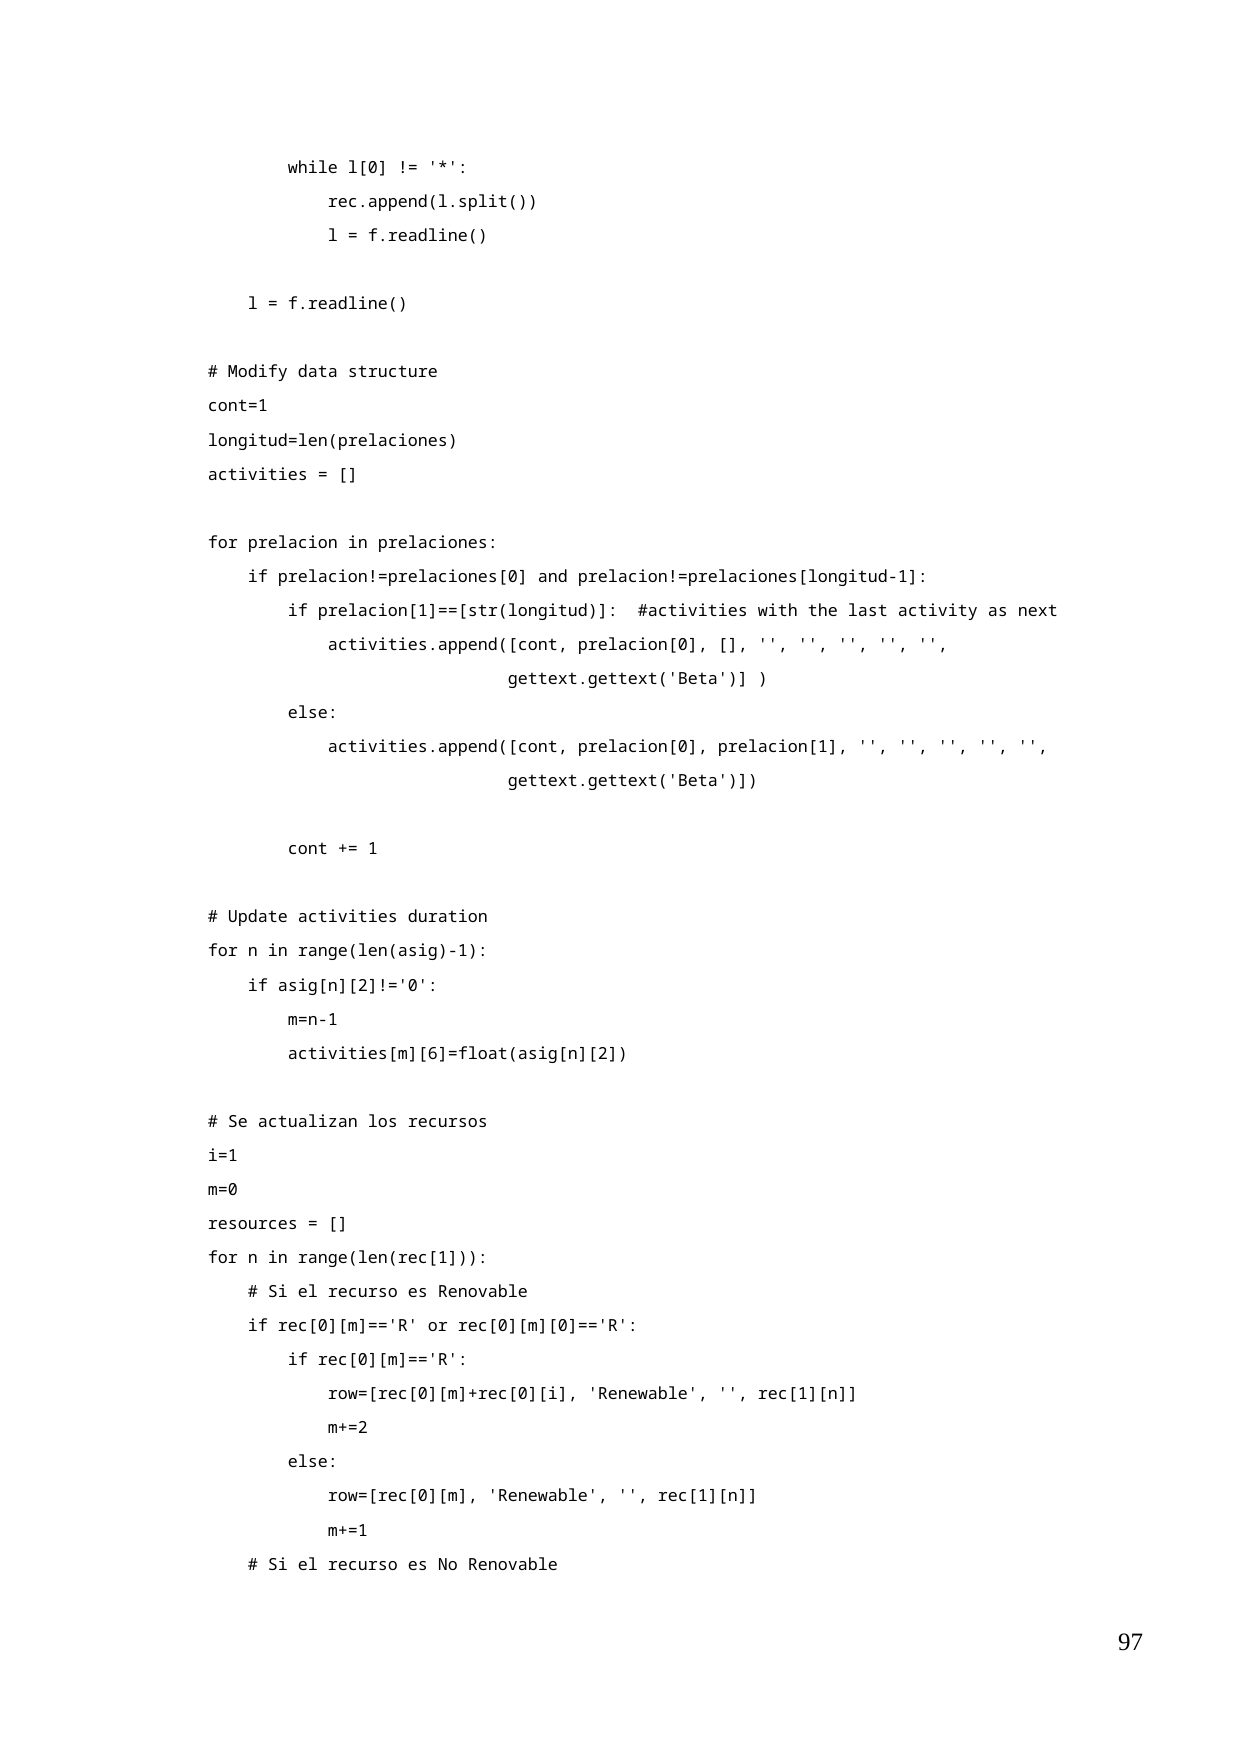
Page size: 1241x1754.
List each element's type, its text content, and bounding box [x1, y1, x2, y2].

text resources = [] [128, 1212, 1143, 1234]
text # Update activities duration [128, 905, 1143, 928]
text m=0 [128, 1177, 1143, 1200]
text longitud=len(prelaciones) [128, 428, 1143, 451]
text i=1 [128, 1143, 1143, 1166]
text row=[rec[0][m]+rec[0][i], 'Renewable', '', rec[1][n]] [128, 1382, 1143, 1404]
text m=n-1 [128, 1007, 1143, 1030]
text l = f.readline() [128, 224, 1143, 246]
text if prelacion[1]==[str(longitud)]: #activities with the last activity as next [128, 598, 1143, 621]
text for n in range(len(asig)-1): [128, 939, 1143, 962]
text rec.append(l.split()) [128, 190, 1143, 212]
text for prelacion in prelaciones: [128, 530, 1143, 553]
text # Modify data structure [128, 360, 1143, 383]
text # Se actualizan los recursos [128, 1109, 1143, 1132]
text l = f.readline() [128, 292, 1143, 314]
text m+=2 [128, 1416, 1143, 1439]
text cont=1 [128, 394, 1143, 417]
text m+=1 [128, 1518, 1143, 1541]
text else: [128, 701, 1143, 723]
text gettext.gettext('Beta')]) [128, 769, 1143, 791]
text # Si el recurso es Renovable [128, 1280, 1143, 1302]
text activities = [] [128, 462, 1143, 485]
text while l[0] != '*': [128, 156, 1143, 178]
text # Si el recurso es No Renovable [128, 1552, 1143, 1575]
text activities.append([cont, prelacion[0], [], '', '', '', '', '', [128, 632, 1143, 655]
text for n in range(len(rec[1])): [128, 1246, 1143, 1268]
text if prelacion!=prelaciones[0] and prelacion!=prelaciones[longitud-1]: [128, 564, 1143, 587]
text activities.append([cont, prelacion[0], prelacion[1], '', '', '', '', '', [128, 735, 1143, 757]
text cont += 1 [128, 837, 1143, 859]
text else: [128, 1450, 1143, 1473]
text gettext.gettext('Beta')] ) [128, 667, 1143, 689]
text if rec[0][m]=='R': [128, 1348, 1143, 1371]
text row=[rec[0][m], 'Renewable', '', rec[1][n]] [128, 1484, 1143, 1507]
text if rec[0][m]=='R' or rec[0][m][0]=='R': [128, 1314, 1143, 1336]
text activities[m][6]=float(asig[n][2]) [128, 1041, 1143, 1064]
text if asig[n][2]!='0': [128, 973, 1143, 996]
